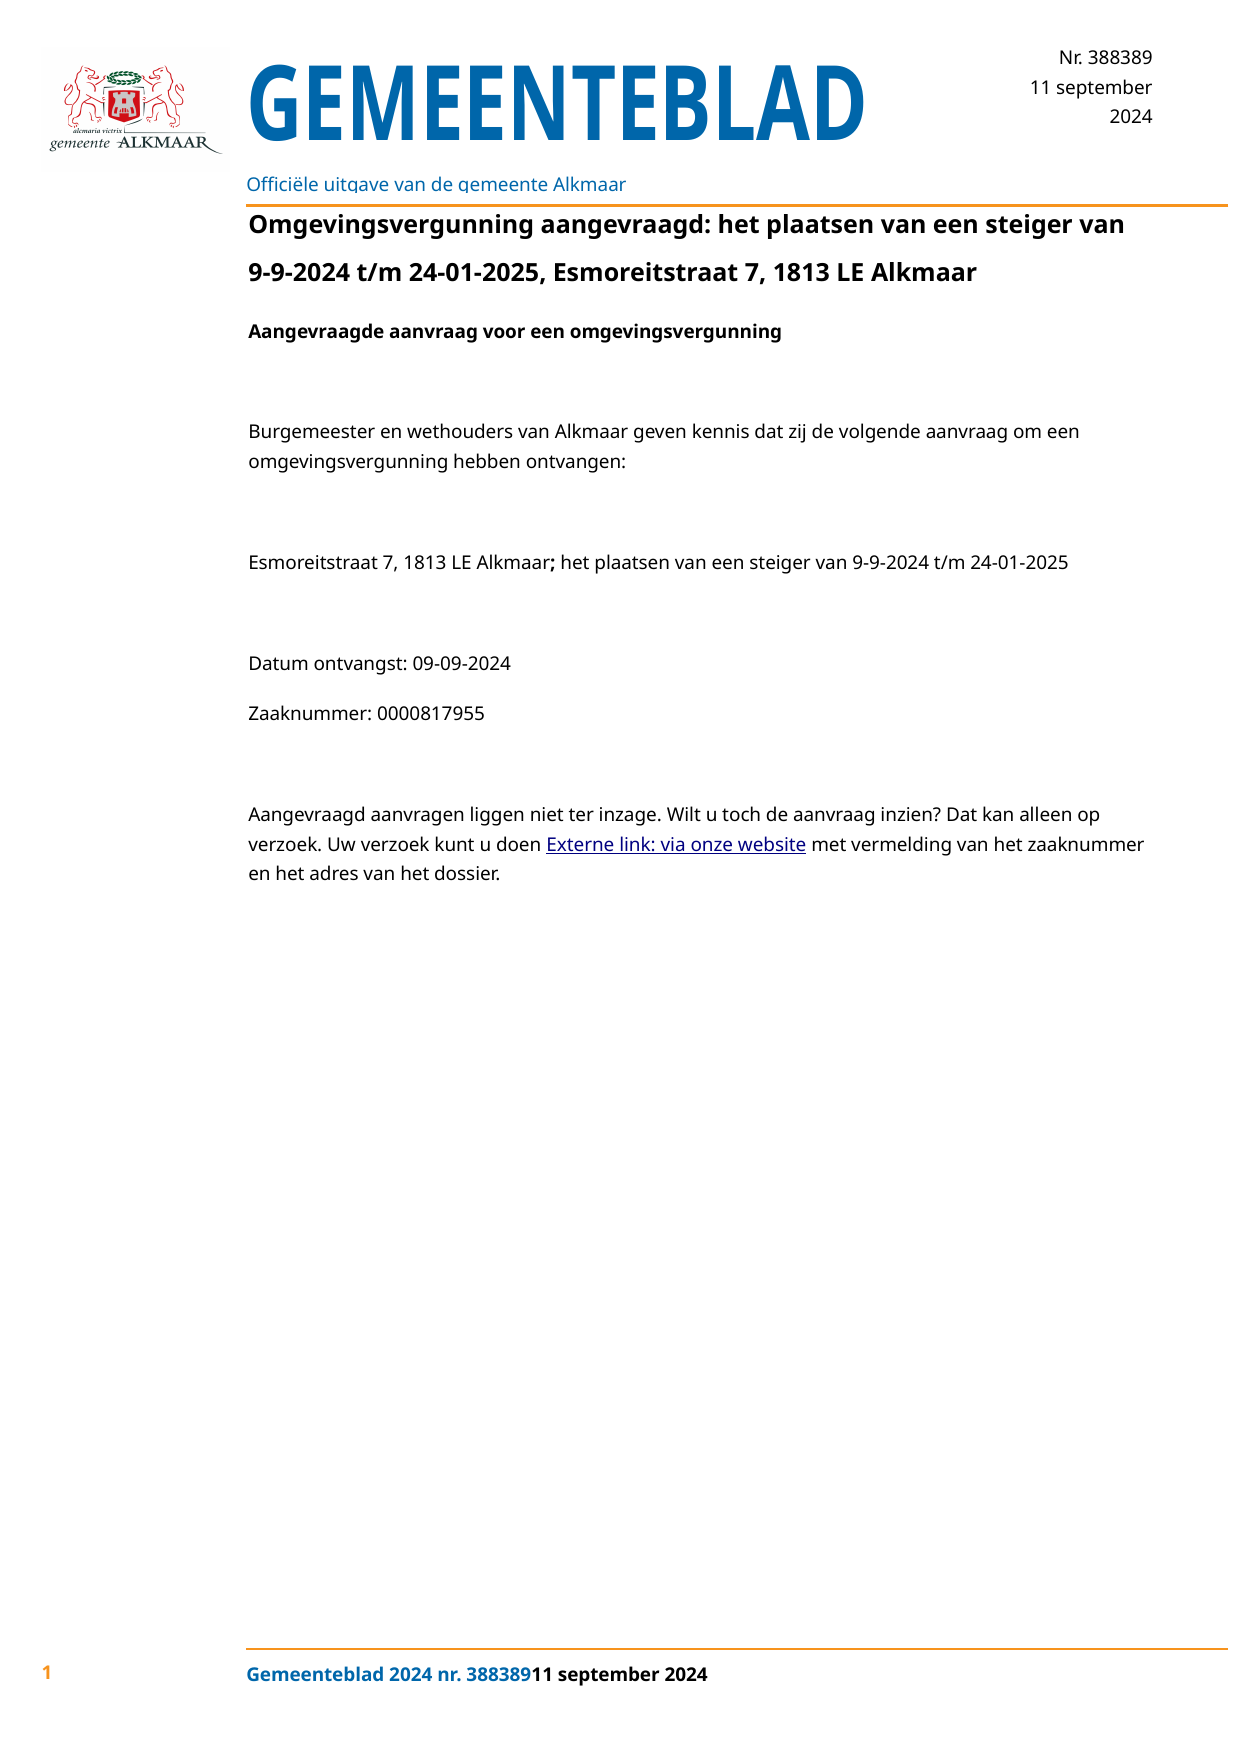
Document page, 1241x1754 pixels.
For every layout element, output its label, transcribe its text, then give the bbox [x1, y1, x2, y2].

text Aangevraagd aanvragen liggen niet ter inzage. Wilt u toch de aanvraag inzien? Dat kan alleen op verzoek. Uw verzoek kunt u doen Externe link: via onze website met vermelding van het zaaknummer en het adres van het dossier. [248, 801, 1152, 886]
text Zaaknummer: 0000817955 [248, 700, 1152, 726]
text Esmoreitstraat 7, 1813 LE Alkmaar; het plaatsen van een steiger van 9-9-2024 t/m 24-01-2025 [248, 549, 1152, 575]
text Omgevingsvergunning aangevraagd: het plaatsen van een steiger van 9-9-2024 t/m 24-01-2025, Esmoreitstraat 7, 1813 LE Alkmaar [248, 207, 1152, 288]
text Burgemeester en wethouders van Alkmaar geven kennis dat zij de volgende aanvraag om een omgevingsvergunning hebben ontvangen: [248, 419, 1152, 474]
text Datum ontvangst: 09-09-2024 [248, 650, 1152, 676]
text Aangevraagde aanvraag voor een omgevingsvergunning [248, 318, 1152, 344]
picture [41, 47, 231, 172]
